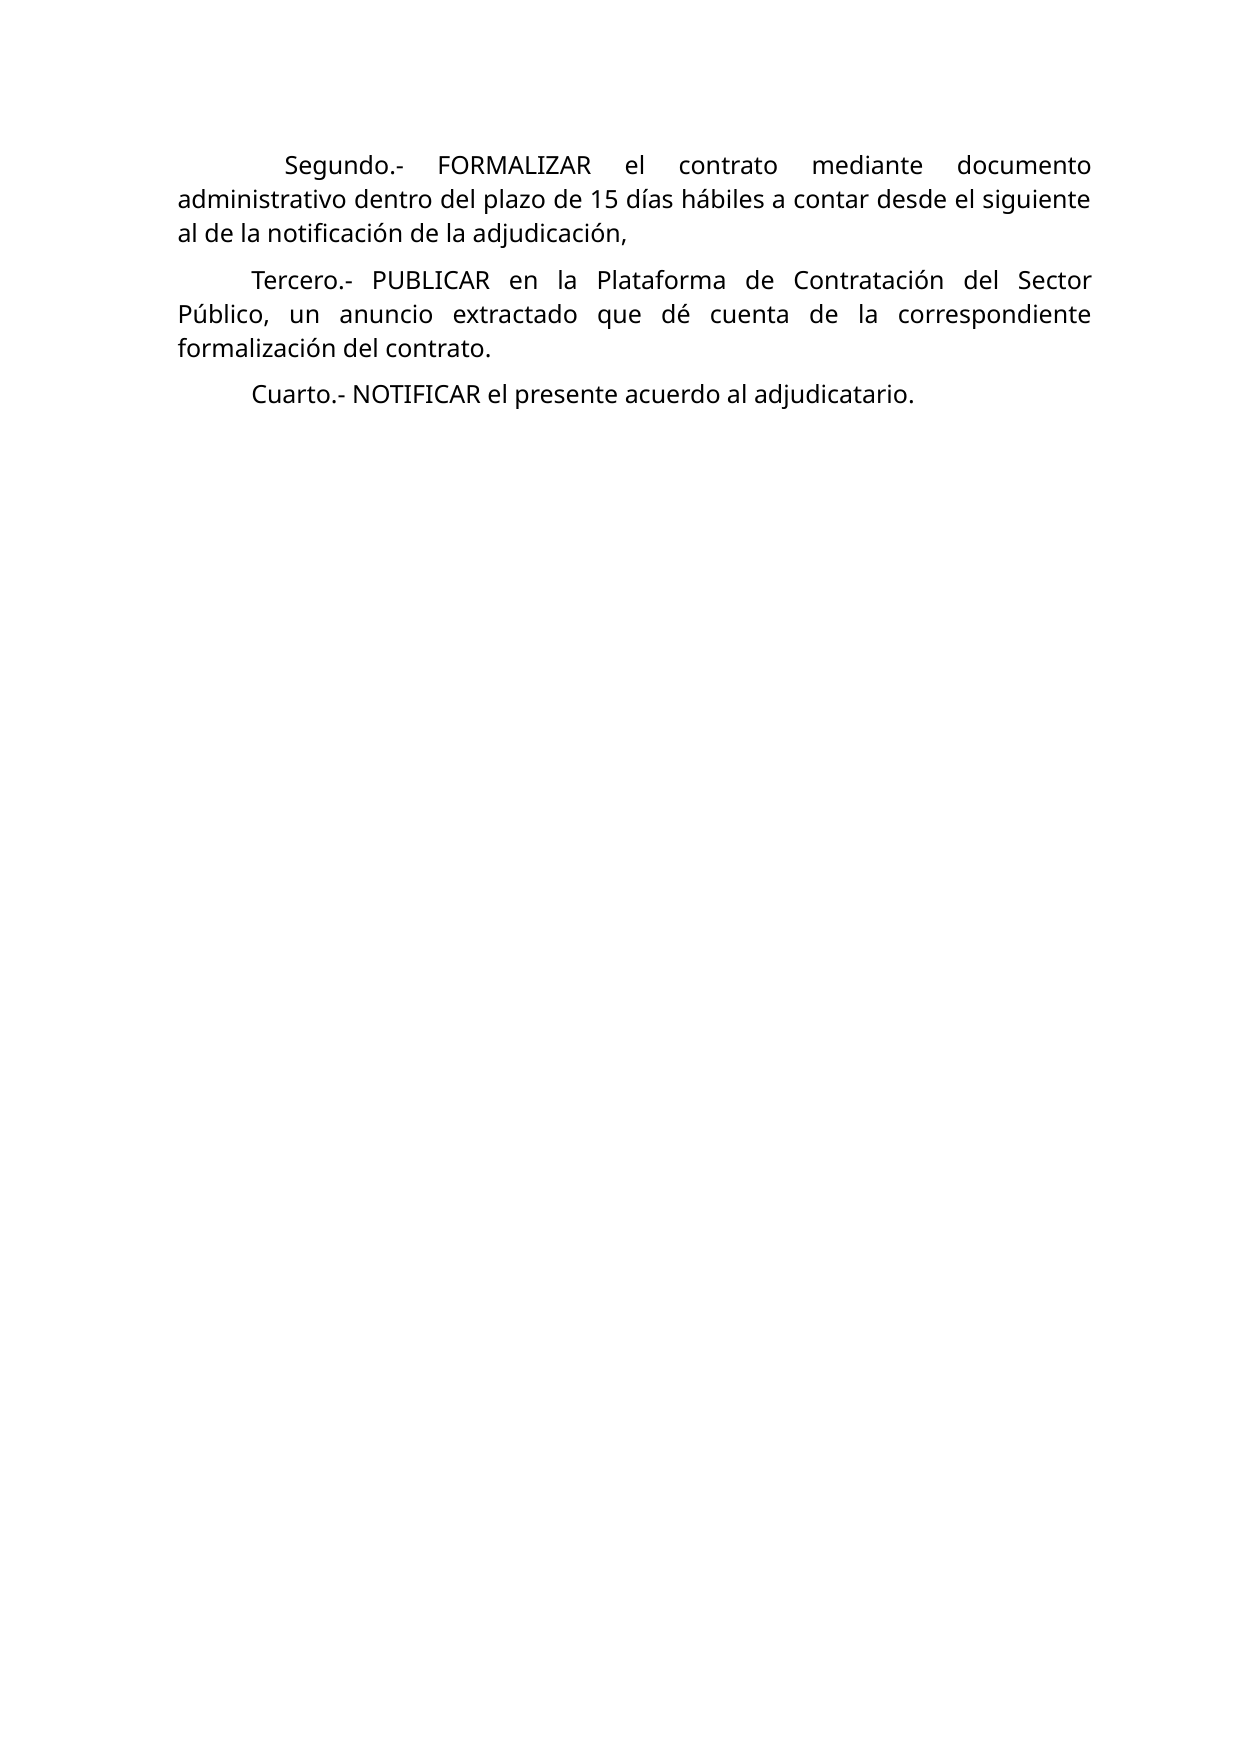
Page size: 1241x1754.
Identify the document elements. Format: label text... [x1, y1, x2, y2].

text Tercero.- PUBLICAR en la Plataforma de Contratación del Sector Público, un anuncio extractado que dé cuenta de la correspondiente formalización del contrato. [177, 262, 1093, 364]
text Segundo.- FORMALIZAR el contrato mediante documento administrativo dentro del plazo de 15 días hábiles a contar desde el siguiente al de la notificación de la adjudicación, [177, 148, 1093, 250]
text Cuarto.- NOTIFICAR el presente acuerdo al adjudicatario. [177, 377, 1093, 411]
